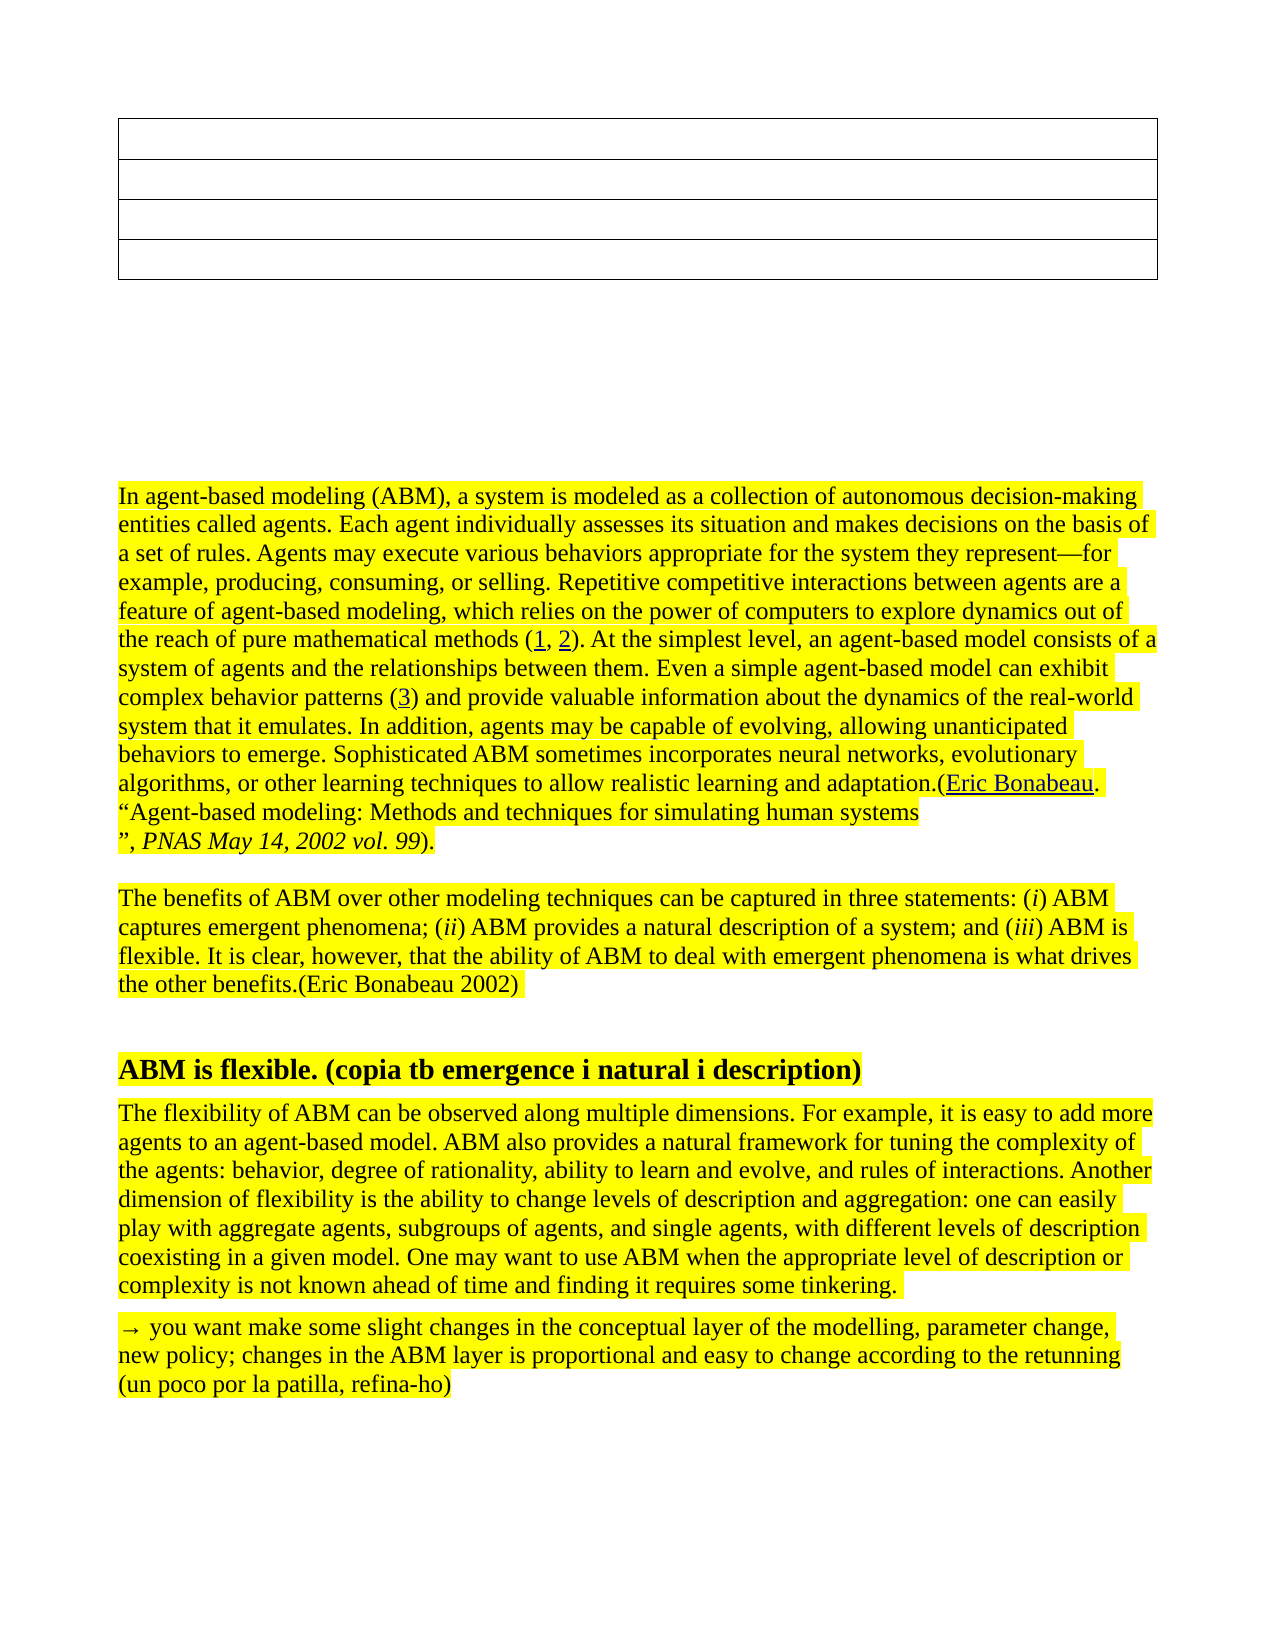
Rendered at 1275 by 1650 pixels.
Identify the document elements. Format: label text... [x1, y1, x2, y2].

text In agent-based modeling (ABM), a system is modeled as a collection of autonomous decision-making entities called agents. Each agent individually assesses its situation and makes decisions on the basis of a set of rules. Agents may execute various behaviors appropriate for the system they represent—for example, producing, consuming, or selling. Repetitive competitive interactions between agents are a feature of agent-based modeling, which relies on the power of computers to explore dynamics out of the reach of pure mathematical methods (1, 2). At the simplest level, an agent-based model consists of a system of agents and the relationships between them. Even a simple agent-based model can exhibit complex behavior patterns (3) and provide valuable information about the dynamics of the real-world system that it emulates. In addition, agents may be capable of evolving, allowing unanticipated behaviors to emerge. Sophisticated ABM sometimes incorporates neural networks, evolutionary algorithms, or other learning techniques to allow realistic learning and adaptation.(Eric Bonabeau. “Agent-based modeling: Methods and techniques for simulating human systems [118, 481, 1157, 826]
table_cell [119, 200, 1157, 239]
text ”, PNAS May 14, 2002 vol. 99). [118, 826, 1157, 854]
text The flexibility of ABM can be observed along multiple dimensions. For example, it is easy to add more agents to an agent-based model. ABM also provides a natural framework for tuning the complexity of the agents: behavior, degree of rationality, ability to learn and evolve, and rules of interactions. Another dimension of flexibility is the ability to change levels of description and aggregation: one can easily play with aggregate agents, subgroups of agents, and single agents, with different levels of description coexisting in a given model. One may want to use ABM when the appropriate level of description or complexity is not known ahead of time and finding it requires some tinkering. [118, 1098, 1157, 1299]
text → you want make some slight changes in the conceptual layer of the modelling, parameter change, new policy; changes in the ABM layer is proportional and easy to change according to the retunning [118, 1312, 1157, 1369]
subtitle ABM is flexible. (copia tb emergence i natural i description) [118, 1052, 1157, 1086]
table_cell [119, 119, 1157, 158]
table_cell [119, 160, 1157, 199]
text (un poco por la patilla, refina-ho) [118, 1369, 1157, 1398]
text The benefits of ABM over other modeling techniques can be captured in three statements: (i) ABM captures emergent phenomena; (ii) ABM provides a natural description of a system; and (iii) ABM is flexible. It is clear, however, that the ability of ABM to deal with emergent phenomena is what drives the other benefits.(Eric Bonabeau 2002) [118, 883, 1157, 998]
table_cell [119, 240, 1157, 279]
